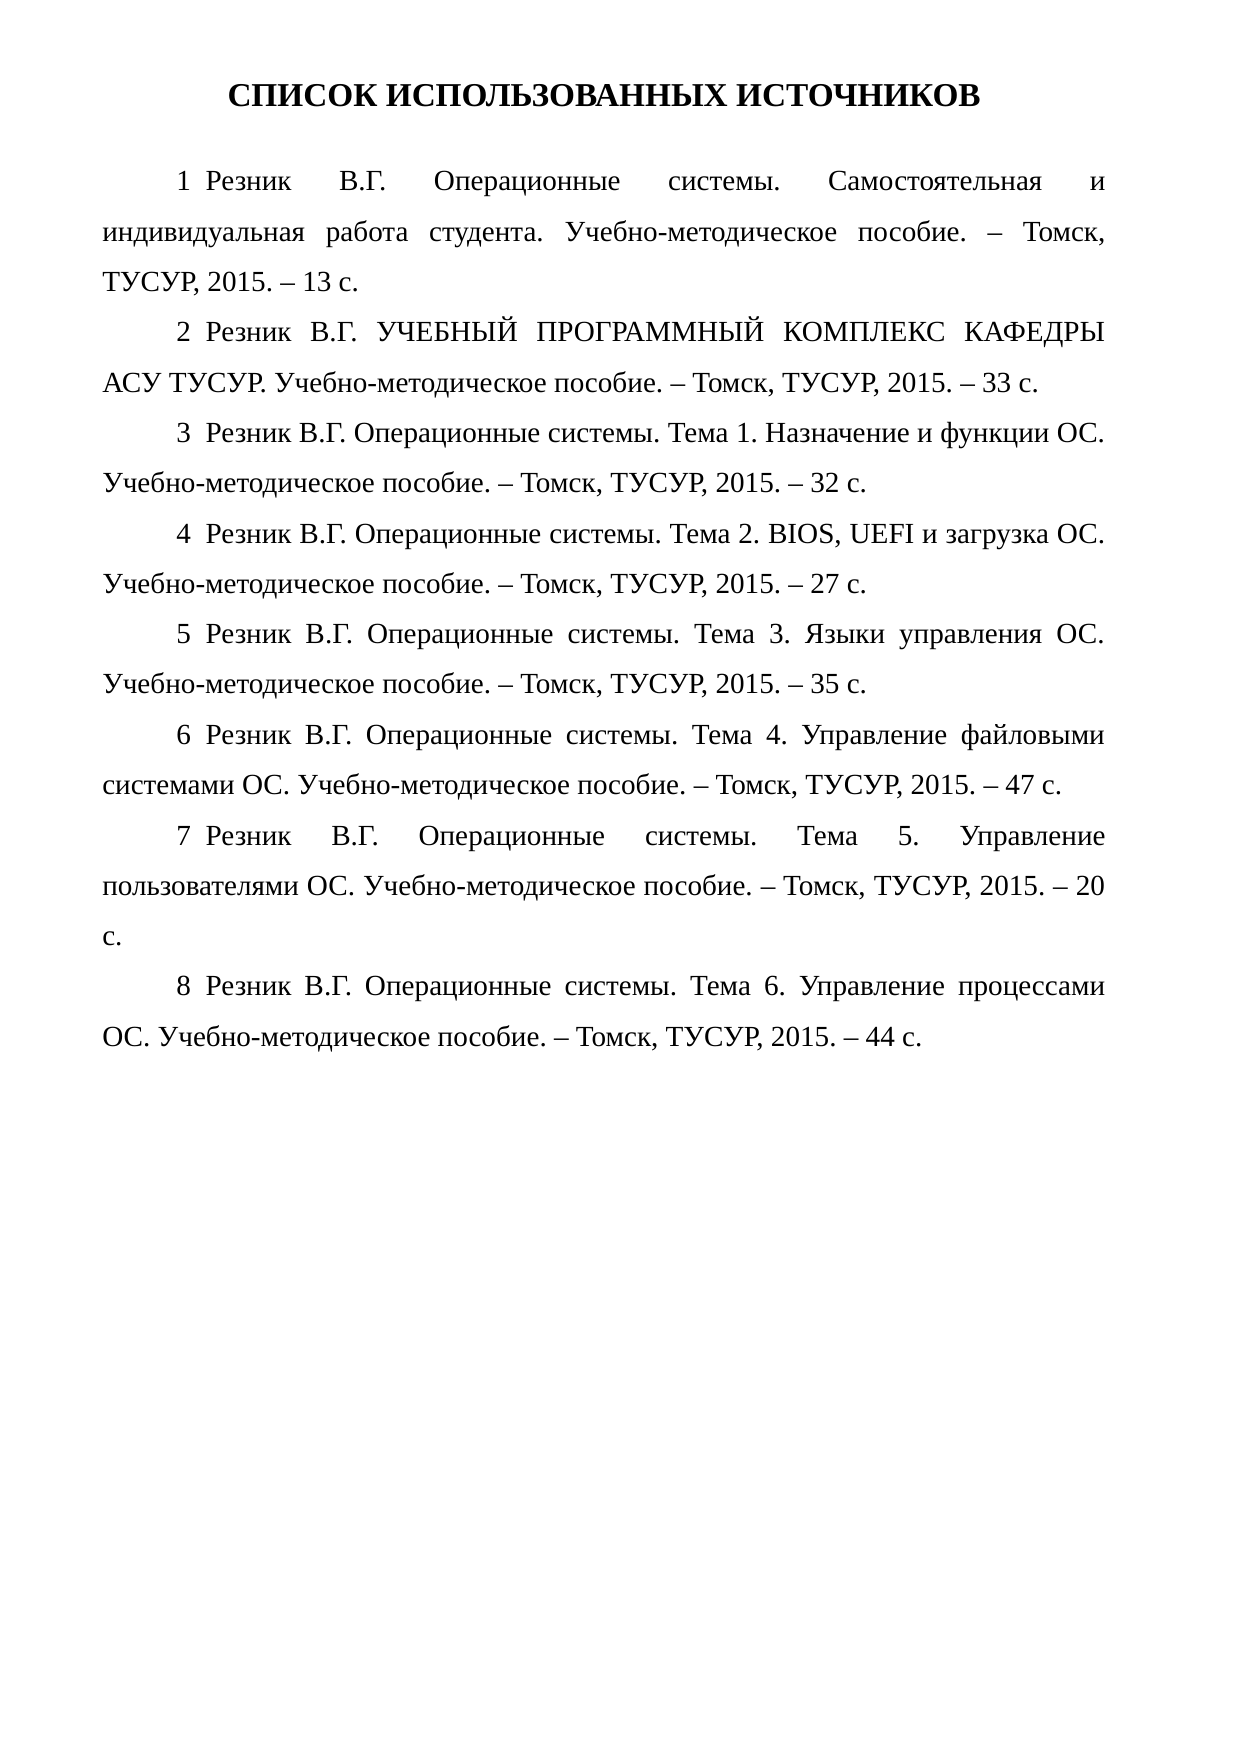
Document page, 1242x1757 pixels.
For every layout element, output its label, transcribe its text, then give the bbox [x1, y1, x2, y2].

list Резник В.Г. Операционные системы. Тема 3. Языки управления ОС. Учебно-методическое пособие. – Томск, ТУСУР, 2015. – 35 с. [102, 616, 1106, 700]
subtitle СПИСОК ИСПОЛЬЗОВАННЫХ ИСТОЧНИКОВ [102, 75, 1106, 113]
list Резник В.Г. Операционные системы. Тема 6. Управление процессами ОС. Учебно-методическое пособие. – Томск, ТУСУР, 2015. – 44 с. [102, 968, 1106, 1052]
list Резник В.Г. Операционные системы. Тема 2. BIOS, UEFI и загрузка ОС. Учебно-методическое пособие. – Томск, ТУСУР, 2015. – 27 с. [102, 516, 1106, 599]
list Резник В.Г. Операционные системы. Тема 5. Управление пользователями ОС. Учебно-методическое пособие. – Томск, ТУСУР, 2015. – 20 с. [102, 818, 1106, 952]
list Резник В.Г. Операционные системы. Тема 1. Назначение и функции ОС. Учебно-методическое пособие. – Томск, ТУСУР, 2015. – 32 с. [102, 415, 1106, 499]
list Резник В.Г. Операционные системы. Тема 4. Управление файловыми системами ОС. Учебно-методическое пособие. – Томск, ТУСУР, 2015. – 47 с. [102, 717, 1106, 801]
list Резник В.Г. УЧЕБНЫЙ ПРОГРАММНЫЙ КОМПЛЕКС КАФЕДРЫ АСУ ТУСУР. Учебно-методическое пособие. – Томск, ТУСУР, 2015. – 33 с. [102, 314, 1106, 398]
list Резник В.Г. Операционные системы. Самостоятельная и индивидуальная работа студента. Учебно-методическое пособие. – Томск, ТУСУР, 2015. – 13 с. [102, 163, 1106, 298]
